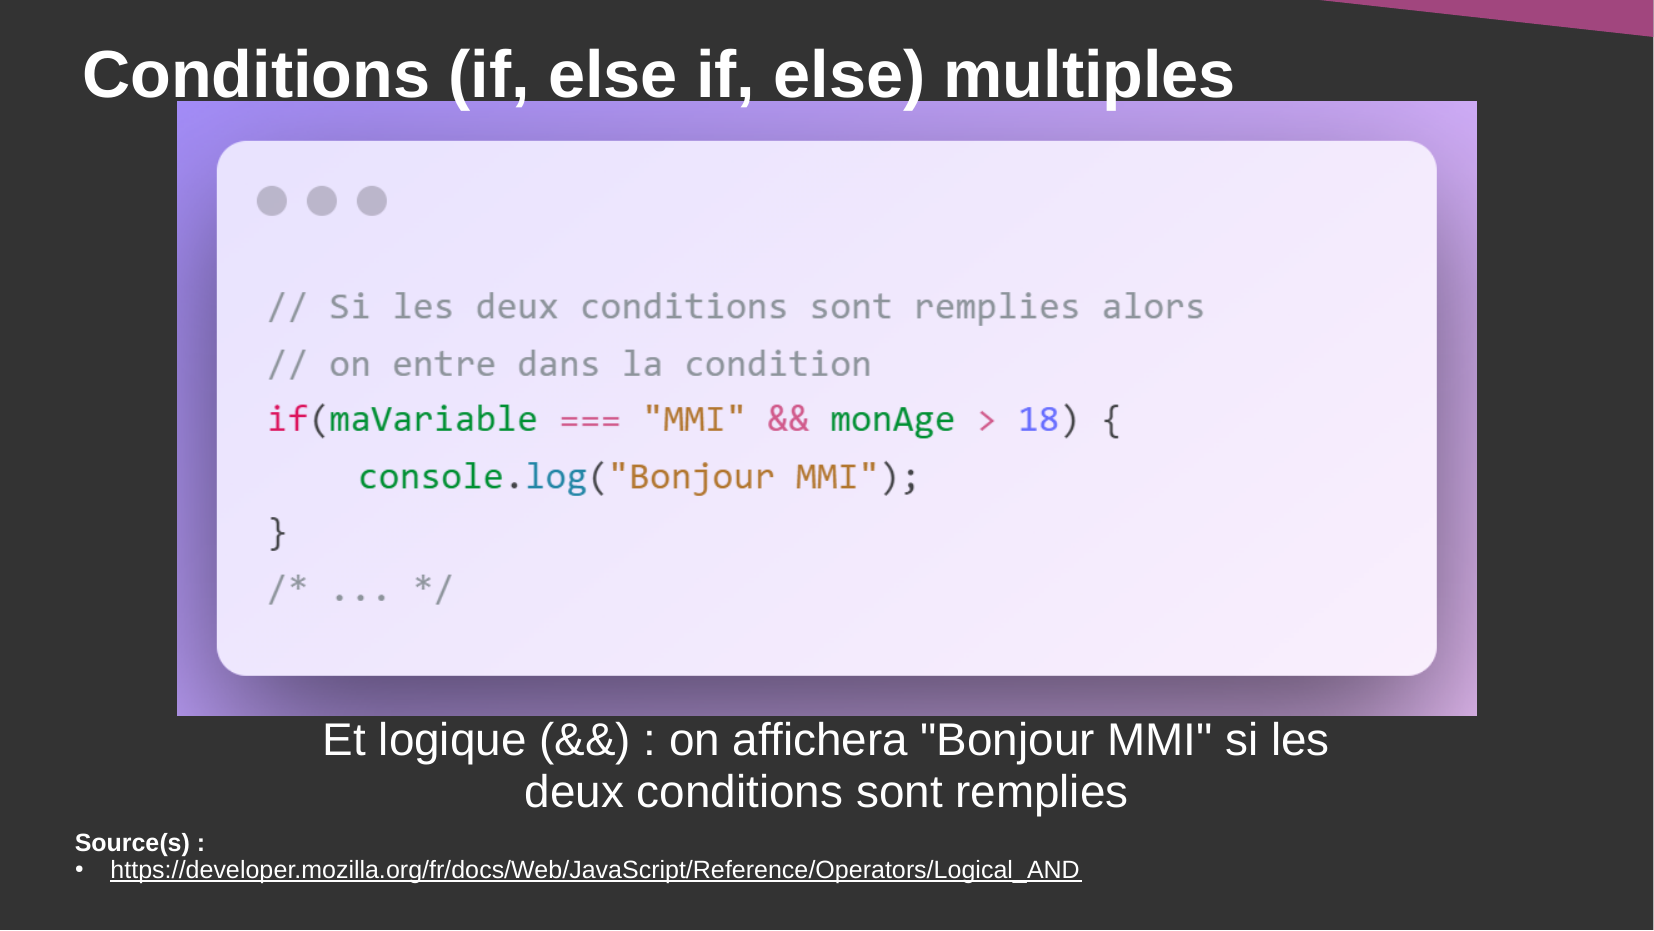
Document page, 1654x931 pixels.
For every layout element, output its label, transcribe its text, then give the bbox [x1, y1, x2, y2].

picture [177, 114, 1477, 716]
title Et logique (&&) : on affichera "Bonjour MMI" si les deux conditions sont remplies [271, 714, 1383, 817]
text_box [1319, 0, 1654, 38]
title Conditions (if, else if, else) multiples [82, 37, 1571, 114]
text_box Source(s) : https://developer.mozilla.org/fr/docs/Web/JavaScript/Reference/Operators/Logical_AND [60, 820, 1583, 892]
